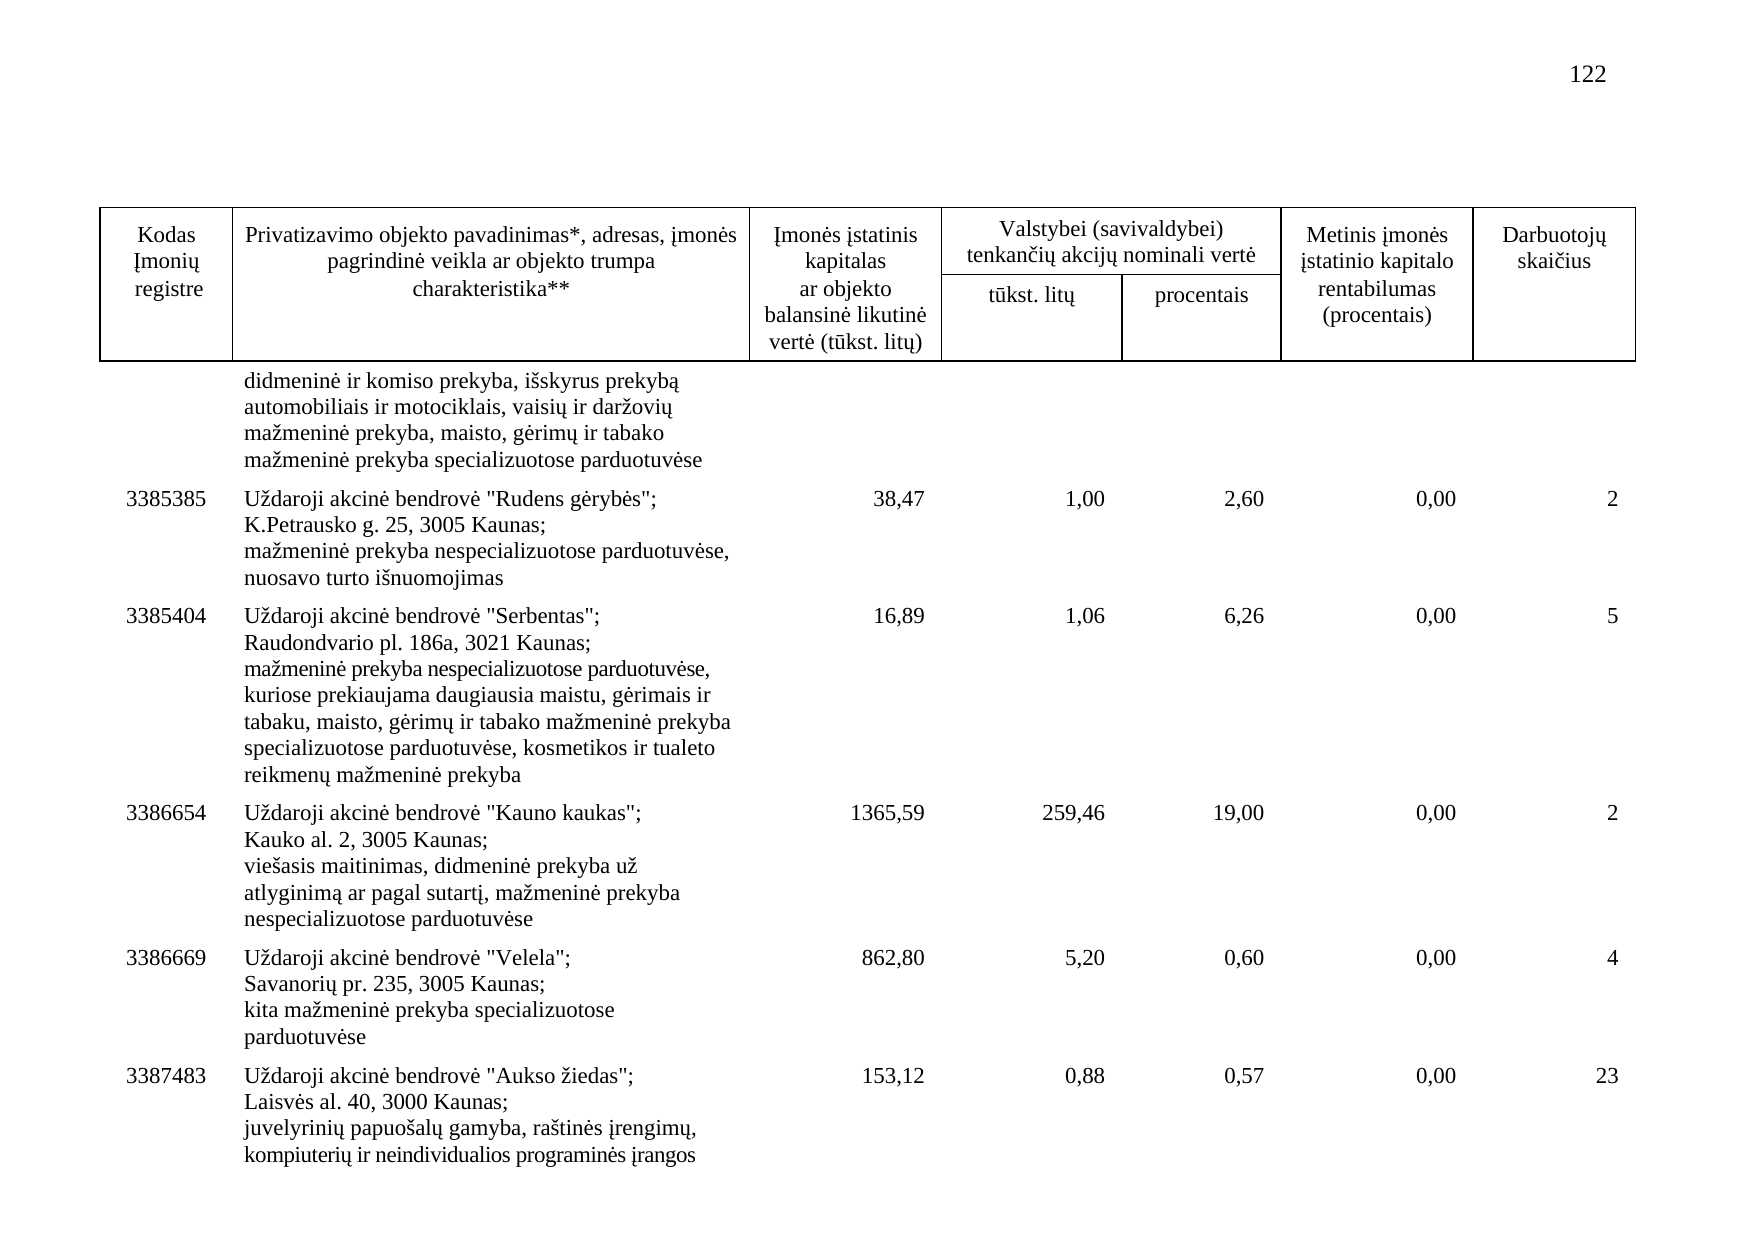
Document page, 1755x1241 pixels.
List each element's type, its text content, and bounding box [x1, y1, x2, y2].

table_cell [750, 362, 941, 478]
table_cell 259,46 [941, 793, 1122, 937]
table_cell 0,60 [1122, 938, 1281, 1055]
table_cell [100, 362, 233, 478]
table_cell Uždaroji akcinė bendrovė "Velela"; Savanorių pr. 235, 3005 Kaunas; kita mažmeninė prekyba specializuotose parduotuvėse [233, 938, 749, 1055]
table_cell 2 [1473, 478, 1636, 596]
table_cell didmeninė ir komiso prekyba, išskyrus prekybą automobiliais ir motociklais, vaisių ir daržovių mažmeninė prekyba, maisto, gėrimų ir tabako mažmeninė prekyba specializuotose parduotuvėse [233, 362, 749, 478]
table_cell 5,20 [941, 938, 1122, 1055]
table_cell 3386669 [100, 938, 233, 1055]
table_cell 38,47 [750, 478, 941, 596]
table_cell 23 [1473, 1055, 1636, 1167]
table_header Metinis įmonės įstatinio kapitalo [1282, 208, 1472, 273]
table_cell [1122, 362, 1281, 478]
table_cell 1,00 [941, 478, 1122, 596]
table_cell Uždaroji akcinė bendrovė "Rudens gėrybės"; K.Petrausko g. 25, 3005 Kaunas; mažmeninė prekyba nespecializuotose parduotuvėse, nuosavo turto išnuomojimas [233, 478, 749, 596]
table_cell 862,80 [750, 938, 941, 1055]
table_cell [1473, 362, 1636, 478]
table_header Valstybei (savivaldybei) tenkančių akcijų nominali vertė [942, 208, 1280, 273]
table_cell 0,00 [1281, 1055, 1473, 1167]
table_cell rentabilumas (procentais) [1282, 274, 1472, 360]
table_cell 0,00 [1281, 596, 1473, 793]
table_cell 19,00 [1122, 793, 1281, 937]
table_cell 0,00 [1281, 938, 1473, 1055]
table_cell tūkst. litų [942, 275, 1121, 360]
table_cell 6,26 [1122, 596, 1281, 793]
table_cell [1281, 362, 1473, 478]
table_cell 0,88 [941, 1055, 1122, 1167]
table_cell 5 [1473, 596, 1636, 793]
table_cell ar objekto balansinė likutinė vertė (tūkst. litų) [750, 274, 941, 360]
table_cell registre [101, 274, 232, 360]
table_cell procentais [1123, 275, 1280, 360]
table_cell 3387483 [100, 1055, 233, 1167]
table_cell 4 [1473, 938, 1636, 1055]
table_cell [941, 362, 1122, 478]
table_cell 16,89 [750, 596, 941, 793]
table_cell 3385404 [100, 596, 233, 793]
table_cell 1,06 [941, 596, 1122, 793]
table_cell Uždaroji akcinė bendrovė "Kauno kaukas"; Kauko al. 2, 3005 Kaunas; viešasis maitinimas, didmeninė prekyba už atlyginimą ar pagal sutartį, mažmeninė prekyba nespecializuotose parduotuvėse [233, 793, 749, 937]
table_cell [1474, 274, 1635, 360]
table_cell 1365,59 [750, 793, 941, 937]
table_header Įmonės įstatinis kapitalas [750, 208, 941, 273]
table_cell 0,57 [1122, 1055, 1281, 1167]
table_cell 153,12 [750, 1055, 941, 1167]
table_cell 2 [1473, 793, 1636, 937]
table_cell charakteristika** [233, 274, 749, 360]
table_cell 2,60 [1122, 478, 1281, 596]
table_cell 0,00 [1281, 478, 1473, 596]
table_header Kodas Įmonių [101, 208, 232, 273]
table_cell 3385385 [100, 478, 233, 596]
table_header Darbuotojų skaičius [1474, 208, 1635, 273]
table_cell 3386654 [100, 793, 233, 937]
table_cell Uždaroji akcinė bendrovė "Aukso žiedas"; Laisvės al. 40, 3000 Kaunas; juvelyrinių papuošalų gamyba, raštinės įrengimų, kompiuterių ir neindividualios programinės įrangos [233, 1055, 749, 1167]
table_cell 0,00 [1281, 793, 1473, 937]
table_header Privatizavimo objekto pavadinimas*, adresas, įmonės pagrindinė veikla ar objekto trumpa [233, 208, 749, 273]
table_cell Uždaroji akcinė bendrovė "Serbentas"; Raudondvario pl. 186a, 3021 Kaunas; mažmeninė prekyba nespecializuotose parduotuvėse, kuriose prekiaujama daugiausia maistu, gėrimais ir tabaku, maisto, gėrimų ir tabako mažmeninė prekyba specializuotose parduotuvėse, kosmetikos ir tualeto reikmenų mažmeninė prekyba [233, 596, 749, 793]
